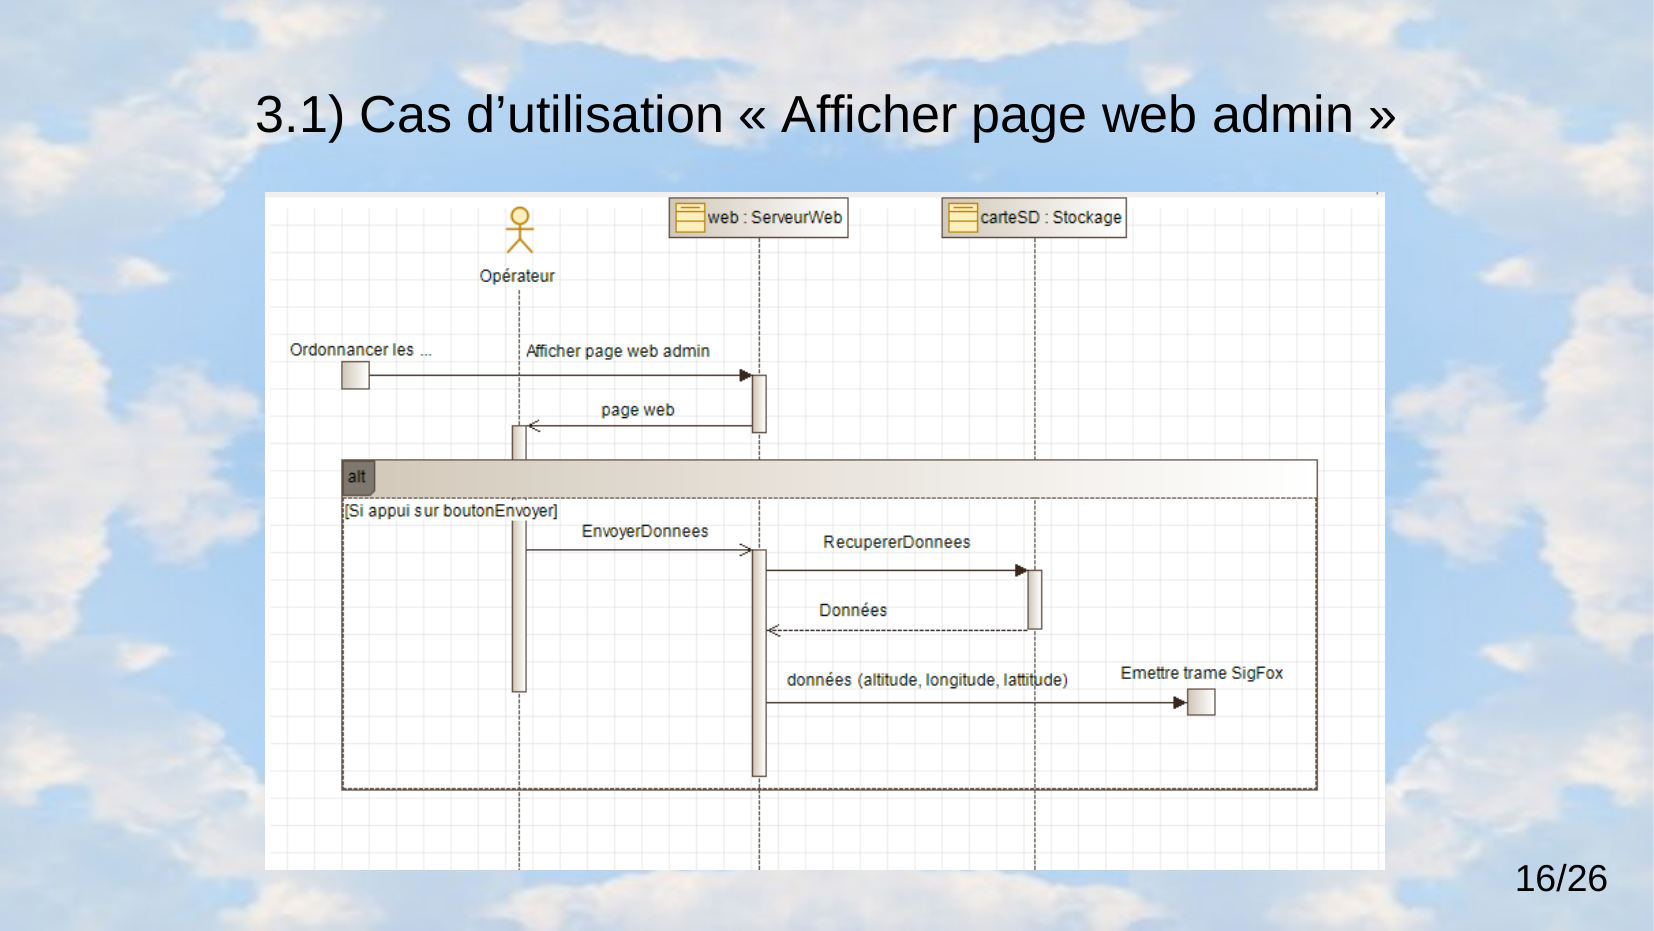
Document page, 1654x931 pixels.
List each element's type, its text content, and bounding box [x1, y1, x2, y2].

title 3.1) Cas d’utilisation « Afficher page web admin » [82, 37, 1571, 193]
text_box <numéro>/26 [1500, 850, 1654, 921]
picture [0, 0, 1654, 931]
